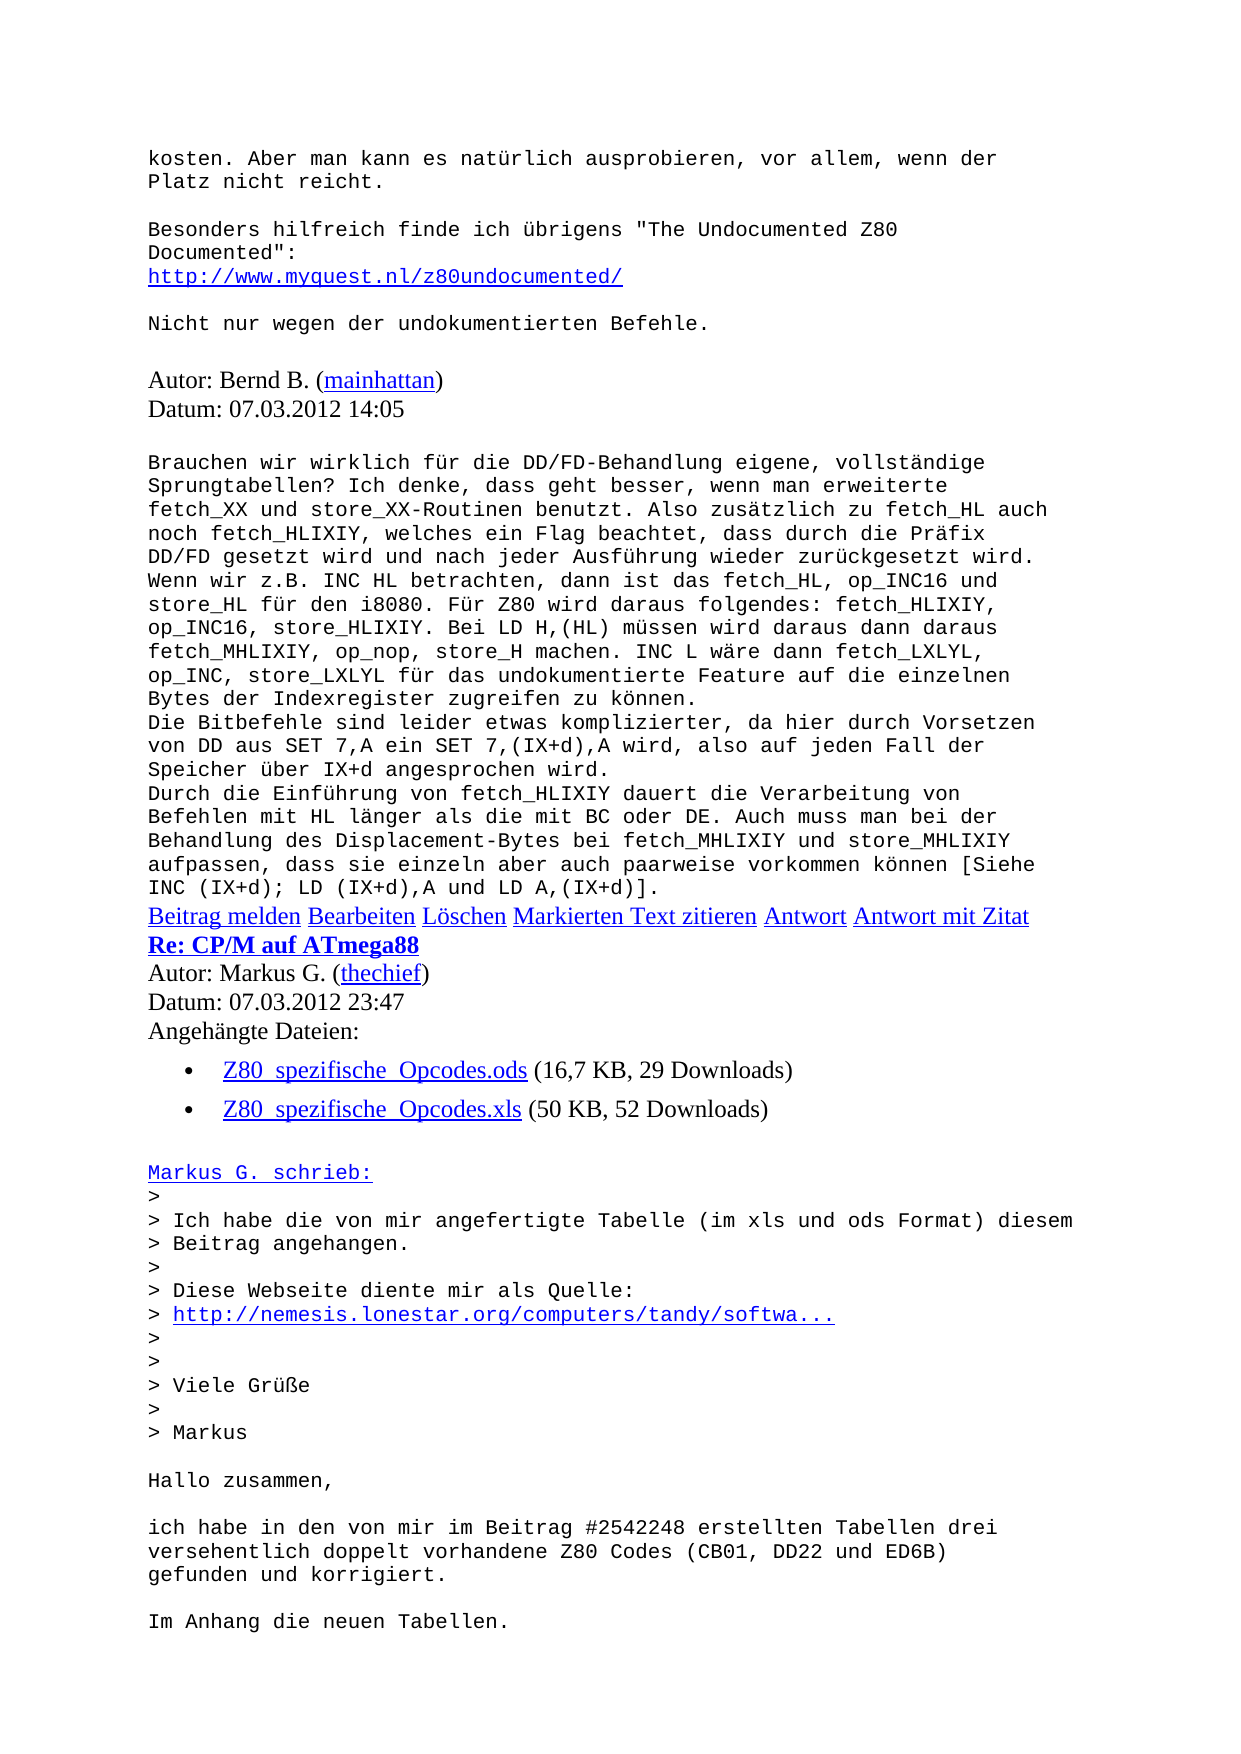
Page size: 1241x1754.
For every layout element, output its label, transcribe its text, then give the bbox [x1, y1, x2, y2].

text fetch_XX und store_XX-Routinen benutzt. Also zusätzlich zu fetch_HL auch [148, 499, 1093, 523]
text Re: CP/M auf ATmega88 [148, 930, 1093, 958]
text INC (IX+d); LD (IX+d),A und LD A,(IX+d)]. [148, 877, 1093, 901]
text Speicher über IX+d angesprochen wird. [148, 759, 1093, 783]
text Brauchen wir wirklich für die DD/FD-Behandlung eigene, vollständige [148, 452, 1093, 475]
text noch fetch_HLIXIY, welches ein Flag beachtet, dass durch die Präfix [148, 523, 1093, 546]
text gefunden und korrigiert. [148, 1564, 1093, 1588]
text > [148, 1351, 1093, 1375]
text Befehlen mit HL länger als die mit BC oder DE. Auch muss man bei der [148, 806, 1093, 830]
text Autor: Markus G. (thechief) [148, 958, 1093, 987]
text Sprungtabellen? Ich denke, dass geht besser, wenn man erweiterte [148, 475, 1093, 499]
text Bytes der Indexregister zugreifen zu können. [148, 688, 1093, 712]
text von DD aus SET 7,A ein SET 7,(IX+d),A wird, also auf jeden Fall der [148, 736, 1093, 759]
text Platz nicht reicht. [148, 171, 1093, 195]
text Documented": [148, 242, 1093, 266]
text > [148, 1399, 1093, 1422]
text Hallo zusammen, [148, 1470, 1093, 1493]
text Beitrag melden Bearbeiten Löschen Markierten Text zitieren Antwort Antwort mit Zitat [148, 901, 1093, 930]
text kosten. Aber man kann es natürlich ausprobieren, vor allem, wenn der [148, 148, 1093, 171]
text op_INC16, store_HLIXIY. Bei LD H,(HL) müssen wird daraus dann daraus [148, 617, 1093, 641]
text > [148, 1328, 1093, 1351]
text > Diese Webseite diente mir als Quelle: [148, 1281, 1093, 1304]
text Behandlung des Displacement-Bytes bei fetch_MHLIXIY und store_MHLIXIY [148, 830, 1093, 854]
text > http://nemesis.lonestar.org/computers/tandy/softwa... [148, 1304, 1093, 1328]
text op_INC, store_LXLYL für das undokumentierte Feature auf die einzelnen [148, 664, 1093, 688]
text Wenn wir z.B. INC HL betrachten, dann ist das fetch_HL, op_INC16 und [148, 570, 1093, 594]
text ich habe in den von mir im Beitrag #2542248 erstellten Tabellen drei [148, 1517, 1093, 1541]
text Angehängte Dateien: [148, 1016, 1093, 1045]
text > Ich habe die von mir angefertigte Tabelle (im xls und ods Format) diesem [148, 1209, 1093, 1233]
text > Viele Grüße [148, 1375, 1093, 1399]
text Datum: 07.03.2012 23:47 [148, 987, 1093, 1016]
text versehentlich doppelt vorhandene Z80 Codes (CB01, DD22 und ED6B) [148, 1541, 1093, 1564]
text DD/FD gesetzt wird und nach jeder Ausführung wieder zurückgesetzt wird. [148, 546, 1093, 570]
text fetch_MHLIXIY, op_nop, store_H machen. INC L wäre dann fetch_LXLYL, [148, 641, 1093, 664]
list Z80_spezifische_Opcodes.xls (50 KB, 52 Downloads) [185, 1094, 1093, 1123]
text Markus G. schrieb: [148, 1162, 1093, 1186]
text Datum: 07.03.2012 14:05 [148, 394, 1093, 423]
text aufpassen, dass sie einzeln aber auch paarweise vorkommen können [Siehe [148, 854, 1093, 877]
list Z80_spezifische_Opcodes.ods (16,7 KB, 29 Downloads) [185, 1055, 1093, 1084]
text > Beitrag angehangen. [148, 1233, 1093, 1257]
text store_HL für den i8080. Für Z80 wird daraus folgendes: fetch_HLIXIY, [148, 594, 1093, 617]
text Die Bitbefehle sind leider etwas komplizierter, da hier durch Vorsetzen [148, 712, 1093, 736]
text Autor: Bernd B. (mainhattan) [148, 366, 1093, 394]
text http://www.myquest.nl/z80undocumented/ [148, 266, 1093, 289]
text > Markus [148, 1422, 1093, 1446]
text Durch die Einführung von fetch_HLIXIY dauert die Verarbeitung von [148, 783, 1093, 806]
text Nicht nur wegen der undokumentierten Befehle. [148, 313, 1093, 337]
text > [148, 1186, 1093, 1209]
text Im Anhang die neuen Tabellen. [148, 1612, 1093, 1635]
text > [148, 1257, 1093, 1281]
text Besonders hilfreich finde ich übrigens "The Undocumented Z80 [148, 218, 1093, 242]
